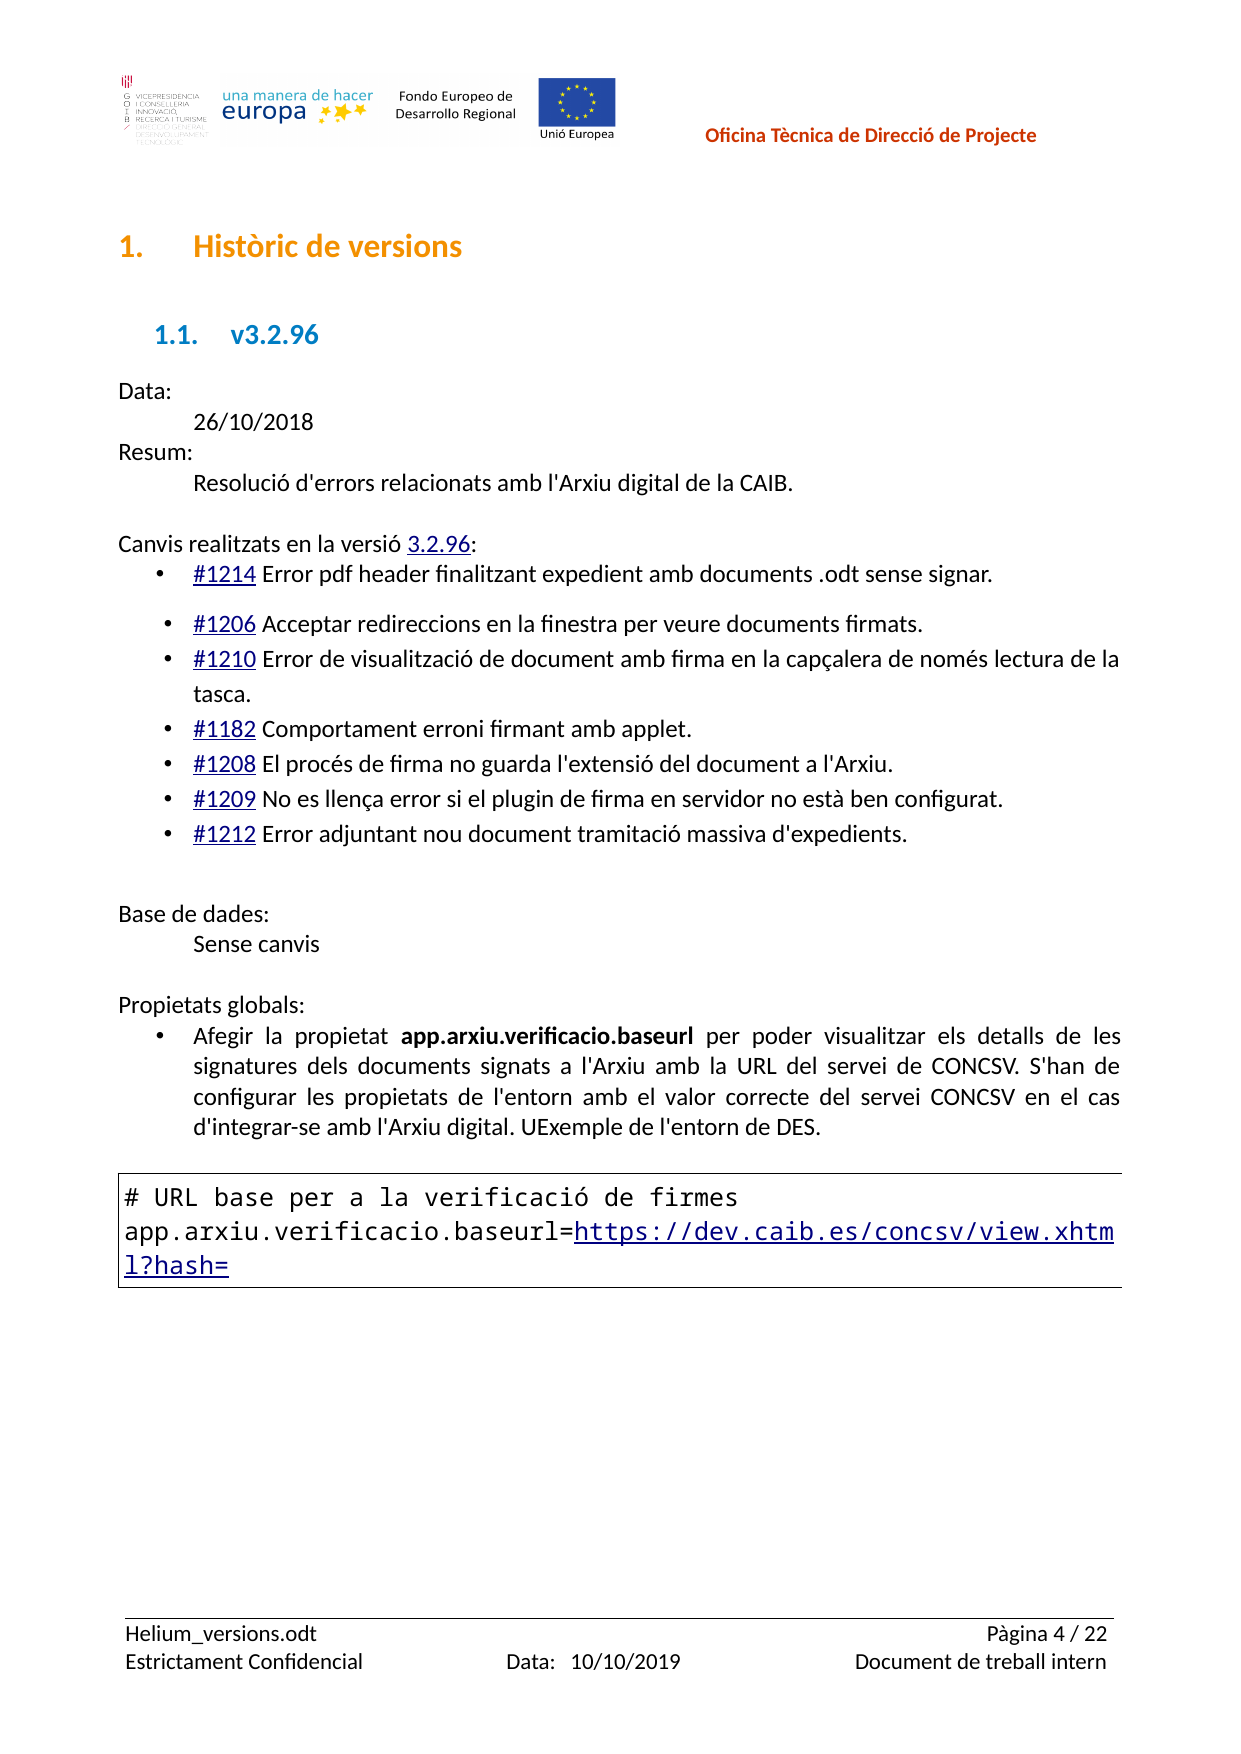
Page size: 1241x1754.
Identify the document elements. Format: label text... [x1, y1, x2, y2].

picture [118, 73, 213, 147]
list #1206 Acceptar redireccions en la finestra per veure documents firmats. [164, 608, 1122, 638]
text Canvis realitzats en la versió 3.2.96: [118, 528, 1122, 558]
text Base de dades: [118, 898, 1122, 928]
list Afegir la propietat app.arxiu.verificacio.baseurl per poder visualitzar els detalls de les signatures dels documents signats a l'Arxiu amb la URL del servei de CONCSV. S'han de configurar les propietats de l'entorn amb el valor correcte del servei CONCSV en el cas d'integrar-se amb l'Arxiu digital. UExemple de l'entorn de DES. [156, 1020, 1122, 1142]
list #1208 El procés de firma no guarda l'extensió del document a l'Arxiu. [164, 748, 1122, 778]
table_header # URL base per a la verificació de firmes app.arxiu.verificacio.baseurl=https://dev.caib.es/concsv/view.xhtml?hash= [119, 1174, 1122, 1287]
subtitle Històric de versions [118, 225, 1122, 266]
picture [219, 73, 621, 147]
list #1210 Error de visualització de document amb firma en la capçalera de només lectura de la tasca. [164, 643, 1122, 708]
text Propietats globals: [118, 989, 1122, 1020]
list #1182 Comportament erroni firmant amb applet. [164, 713, 1122, 743]
subtitle v3.2.96 [153, 316, 1122, 351]
text Resum: [118, 436, 1122, 467]
text Sense canvis [118, 928, 1122, 959]
list #1214 Error pdf header finalitzant expedient amb documents .odt sense signar. [156, 558, 1122, 589]
list #1212 Error adjuntant nou document tramitació massiva d'expedients. [164, 818, 1122, 848]
text Resolució d'errors relacionats amb l'Arxiu digital de la CAIB. [118, 467, 1122, 497]
list #1209 No es llença error si el plugin de firma en servidor no està ben configurat. [164, 783, 1122, 813]
text Data: [118, 375, 1122, 406]
text 26/10/2018 [118, 406, 1122, 436]
